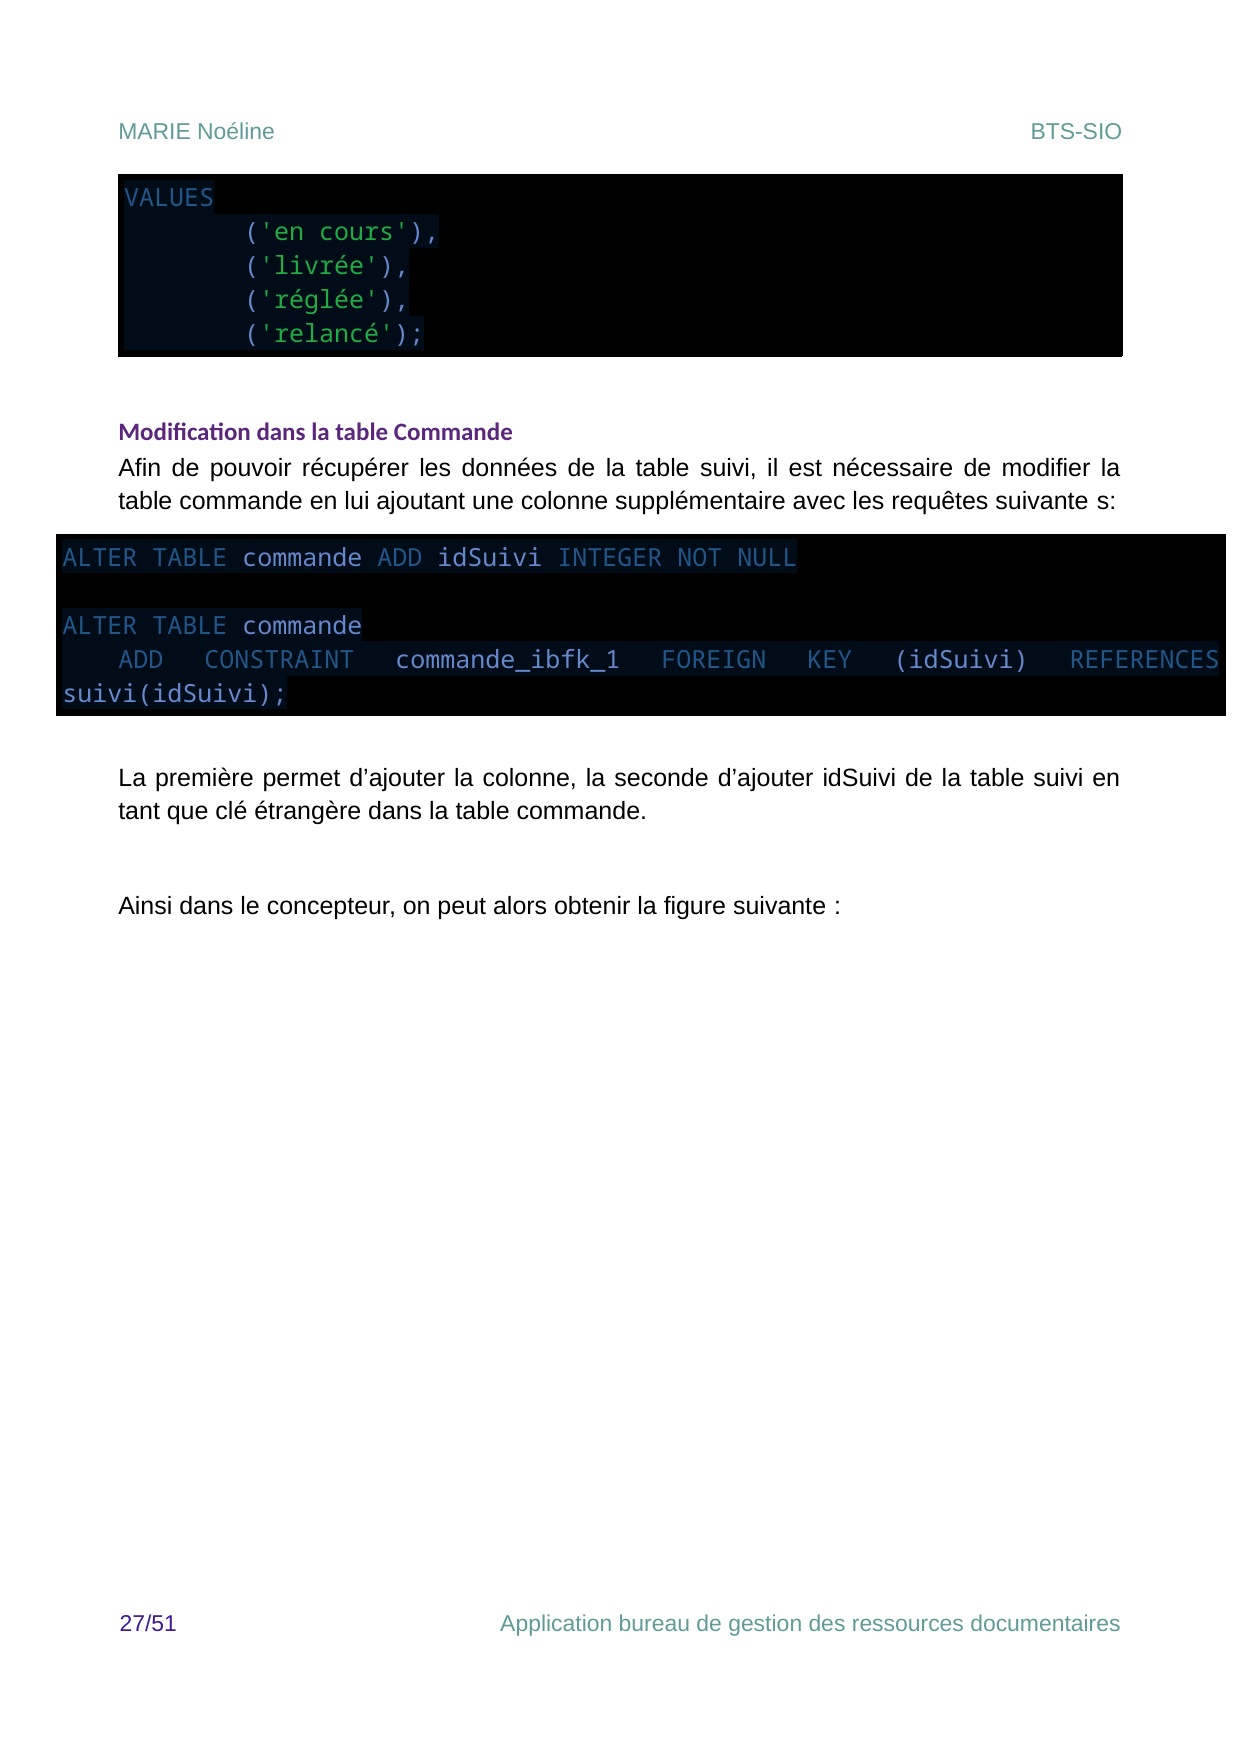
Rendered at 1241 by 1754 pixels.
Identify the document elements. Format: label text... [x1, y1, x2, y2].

table_header ALTER TABLE commande ADD idSuivi INTEGER NOT NULL ALTER TABLE commande ADD CONSTRAINT commande_ibfk_1 FOREIGN KEY (idSuivi) REFERENCES suivi(idSuivi); [57, 535, 1225, 715]
text Ainsi dans le concepteur, on peut alors obtenir la figure suivante : [118, 891, 1122, 920]
table_header VALUES ('en cours'), ('livrée'), ('réglée'), ('relancé'); [119, 175, 1122, 356]
text Afin de pouvoir récupérer les données de la table suivi, il est nécessaire de modifier la table commande en lui ajoutant une colonne supplémentaire avec les requêtes suivante s: [118, 453, 1122, 514]
text La première permet d’ajouter la colonne, la seconde d’ajouter idSuivi de la table suivi en tant que clé étrangère dans la table commande. [118, 763, 1122, 825]
subtitle Modification dans la table Commande [118, 416, 1122, 447]
